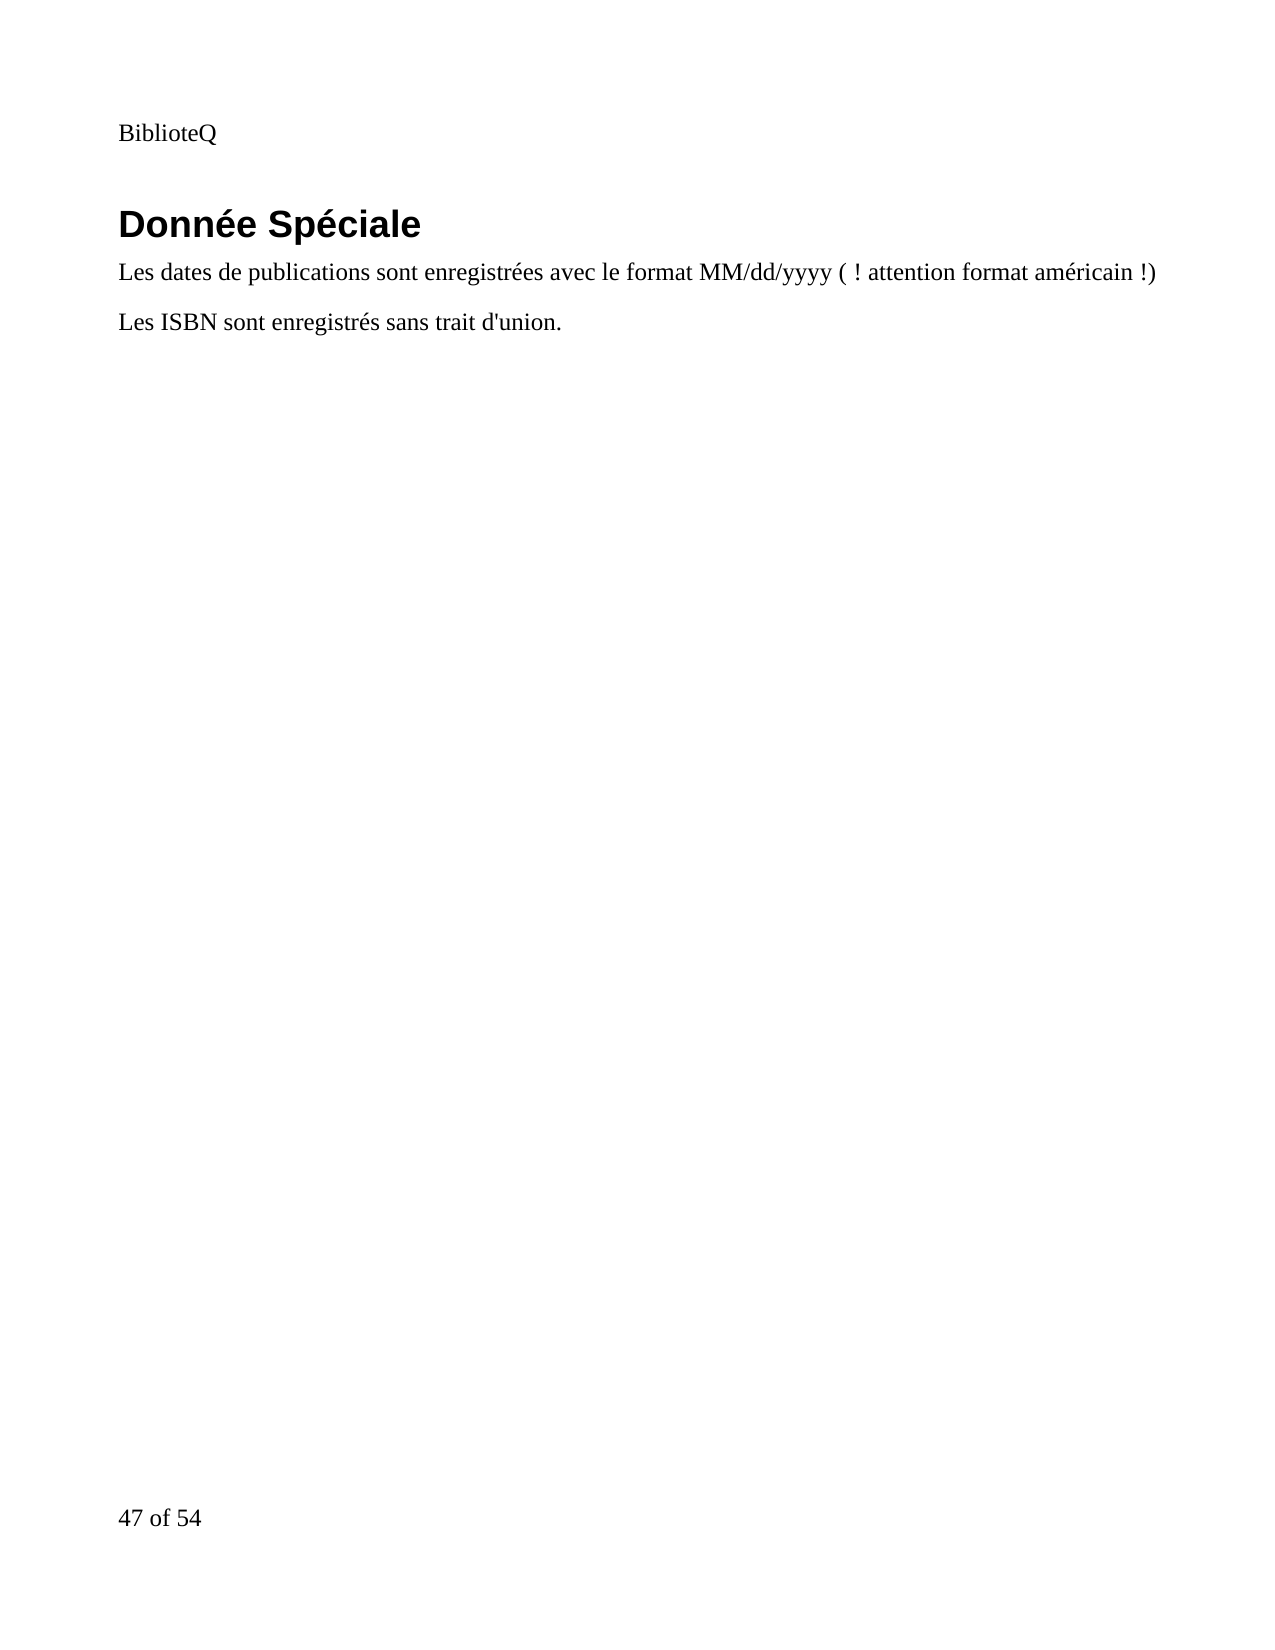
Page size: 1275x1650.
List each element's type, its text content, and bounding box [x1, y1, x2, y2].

subtitle Donnée Spéciale [118, 201, 1157, 245]
subtitle Les dates de publications sont enregistrées avec le format MM/dd/yyyy ( ! attention format américain !) [118, 257, 1157, 286]
subtitle Les ISBN sont enregistrés sans trait d'union. [118, 307, 1157, 335]
